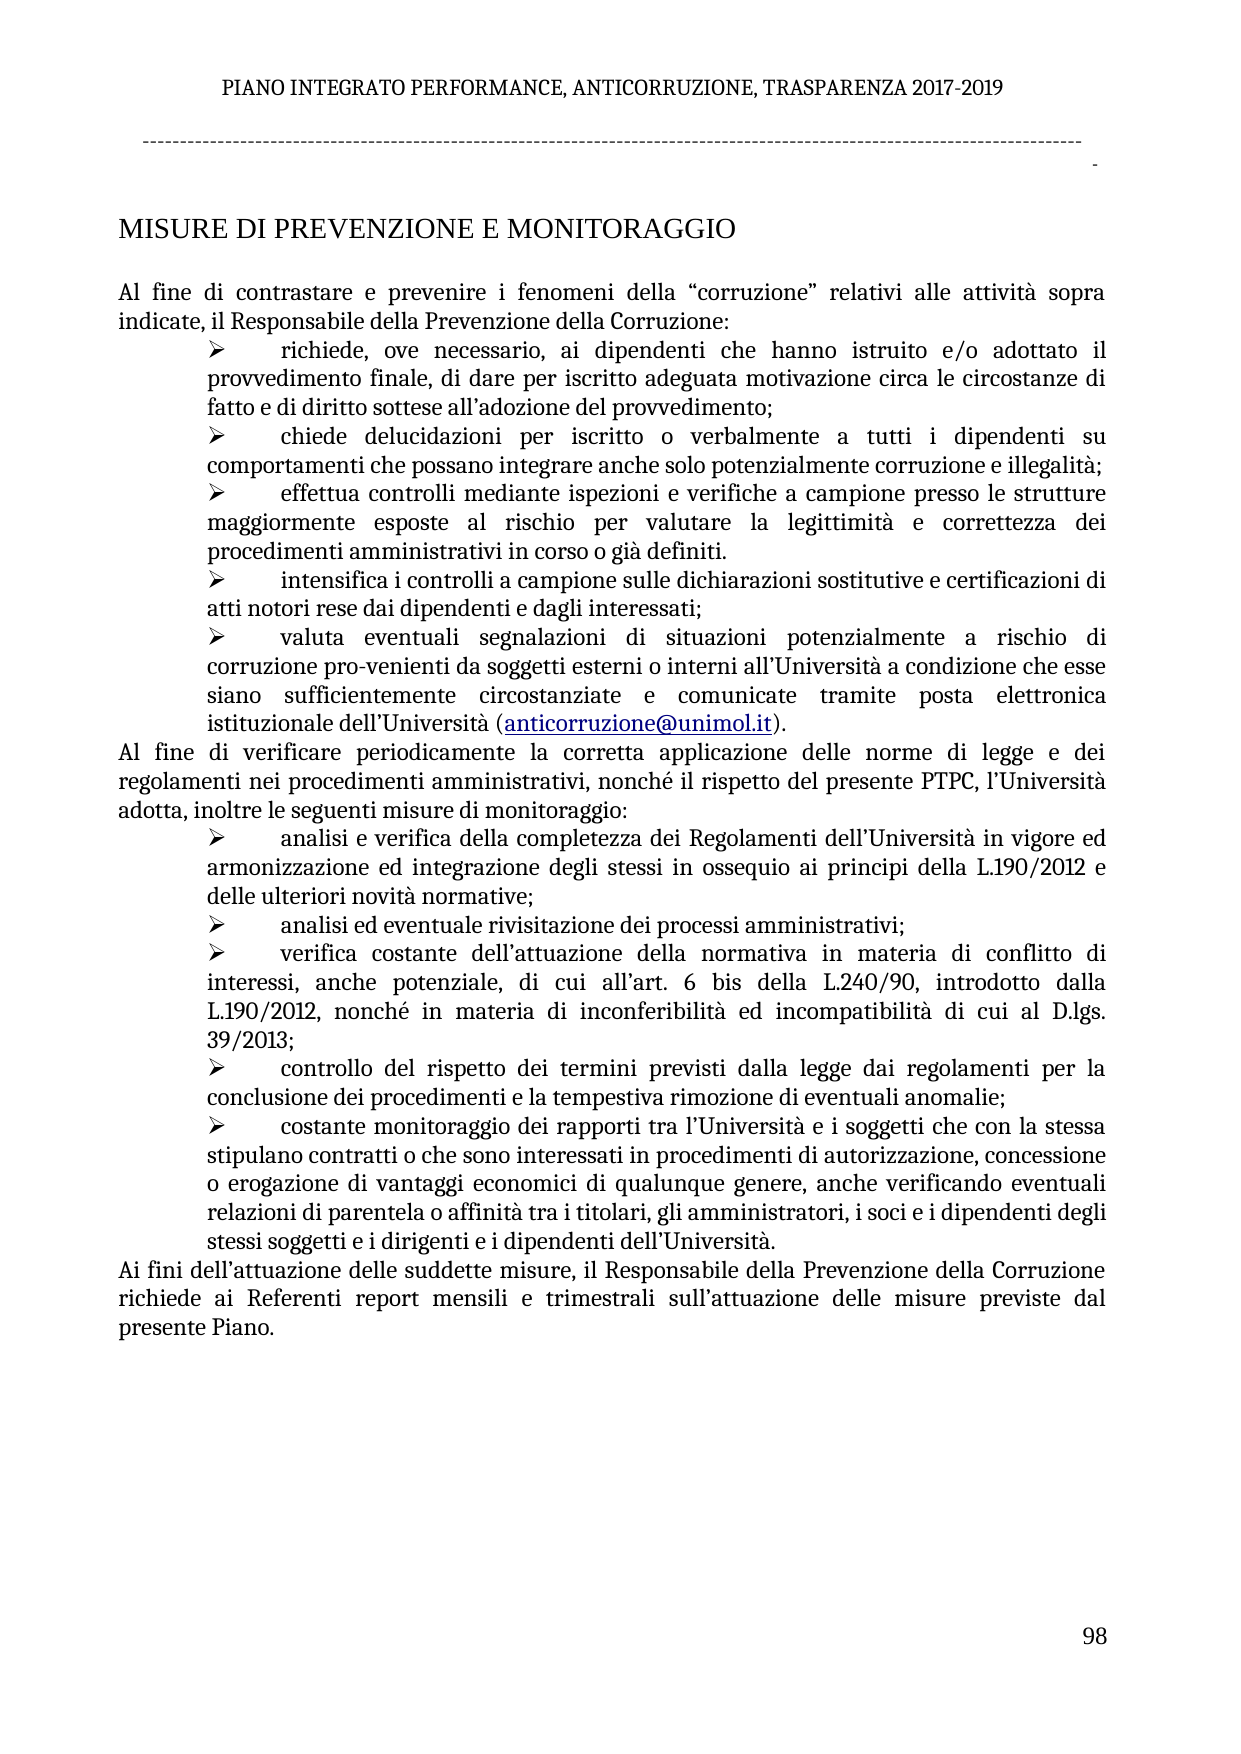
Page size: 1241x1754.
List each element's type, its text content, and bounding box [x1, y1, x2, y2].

list valuta eventuali segnalazioni di situazioni potenzialmente a rischio di corruzione pro-venienti da soggetti esterni o interni all’Università a condizione che esse siano sufficientemente circostanziate e comunicate tramite posta elettronica istituzionale dell’Università (anticorruzione@unimol.it). [207, 623, 1107, 738]
subtitle MISURE DI PREVENZIONE E MONITORAGGIO [118, 211, 1107, 244]
list verifica costante dell’attuazione della normativa in materia di conflitto di interessi, anche potenziale, di cui all’art. 6 bis della L.240/90, introdotto dalla L.190/2012, nonché in materia di inconferibilità ed incompatibilità di cui al D.lgs. 39/2013; [207, 939, 1107, 1054]
list analisi e verifica della completezza dei Regolamenti dell’Università in vigore ed armonizzazione ed integrazione degli stessi in ossequio ai principi della L.190/2012 e delle ulteriori novità normative; [207, 824, 1107, 911]
list controllo del rispetto dei termini previsti dalla legge dai regolamenti per la conclusione dei procedimenti e la tempestiva rimozione di eventuali anomalie; [207, 1054, 1107, 1112]
list costante monitoraggio dei rapporti tra l’Università e i soggetti che con la stessa stipulano contratti o che sono interessati in procedimenti di autorizzazione, concessione o erogazione di vantaggi economici di qualunque genere, anche verificando eventuali relazioni di parentela o affinità tra i titolari, gli amministratori, i soci e i dipendenti degli stessi soggetti e i dirigenti e i dipendenti dell’Università. [207, 1112, 1107, 1256]
list analisi ed eventuale rivisitazione dei processi amministrativi; [207, 911, 1107, 939]
list richiede, ove necessario, ai dipendenti che hanno istruito e/o adottato il provvedimento finale, di dare per iscritto adeguata motivazione circa le circostanze di fatto e di diritto sottese all’adozione del provvedimento; [207, 336, 1107, 422]
list chiede delucidazioni per iscritto o verbalmente a tutti i dipendenti su comportamenti che possano integrare anche solo potenzialmente corruzione e illegalità; [207, 422, 1107, 479]
text Al fine di contrastare e prevenire i fenomeni della “corruzione” relativi alle attività sopra indicate, il Responsabile della Prevenzione della Corruzione: [118, 278, 1107, 336]
text Al fine di verificare periodicamente la corretta applicazione delle norme di legge e dei regolamenti nei procedimenti amministrativi, nonché il rispetto del presente PTPC, l’Università adotta, inoltre le seguenti misure di monitoraggio: [118, 738, 1107, 824]
list effettua controlli mediante ispezioni e verifiche a campione presso le strutture maggiormente esposte al rischio per valutare la legittimità e correttezza dei procedimenti amministrativi in corso o già definiti. [207, 479, 1107, 566]
list intensifica i controlli a campione sulle dichiarazioni sostitutive e certificazioni di atti notori rese dai dipendenti e dagli interessati; [207, 566, 1107, 623]
text Ai fini dell’attuazione delle suddette misure, il Responsabile della Prevenzione della Corruzione richiede ai Referenti report mensili e trimestrali sull’attuazione delle misure previste dal presente Piano. [118, 1256, 1107, 1342]
